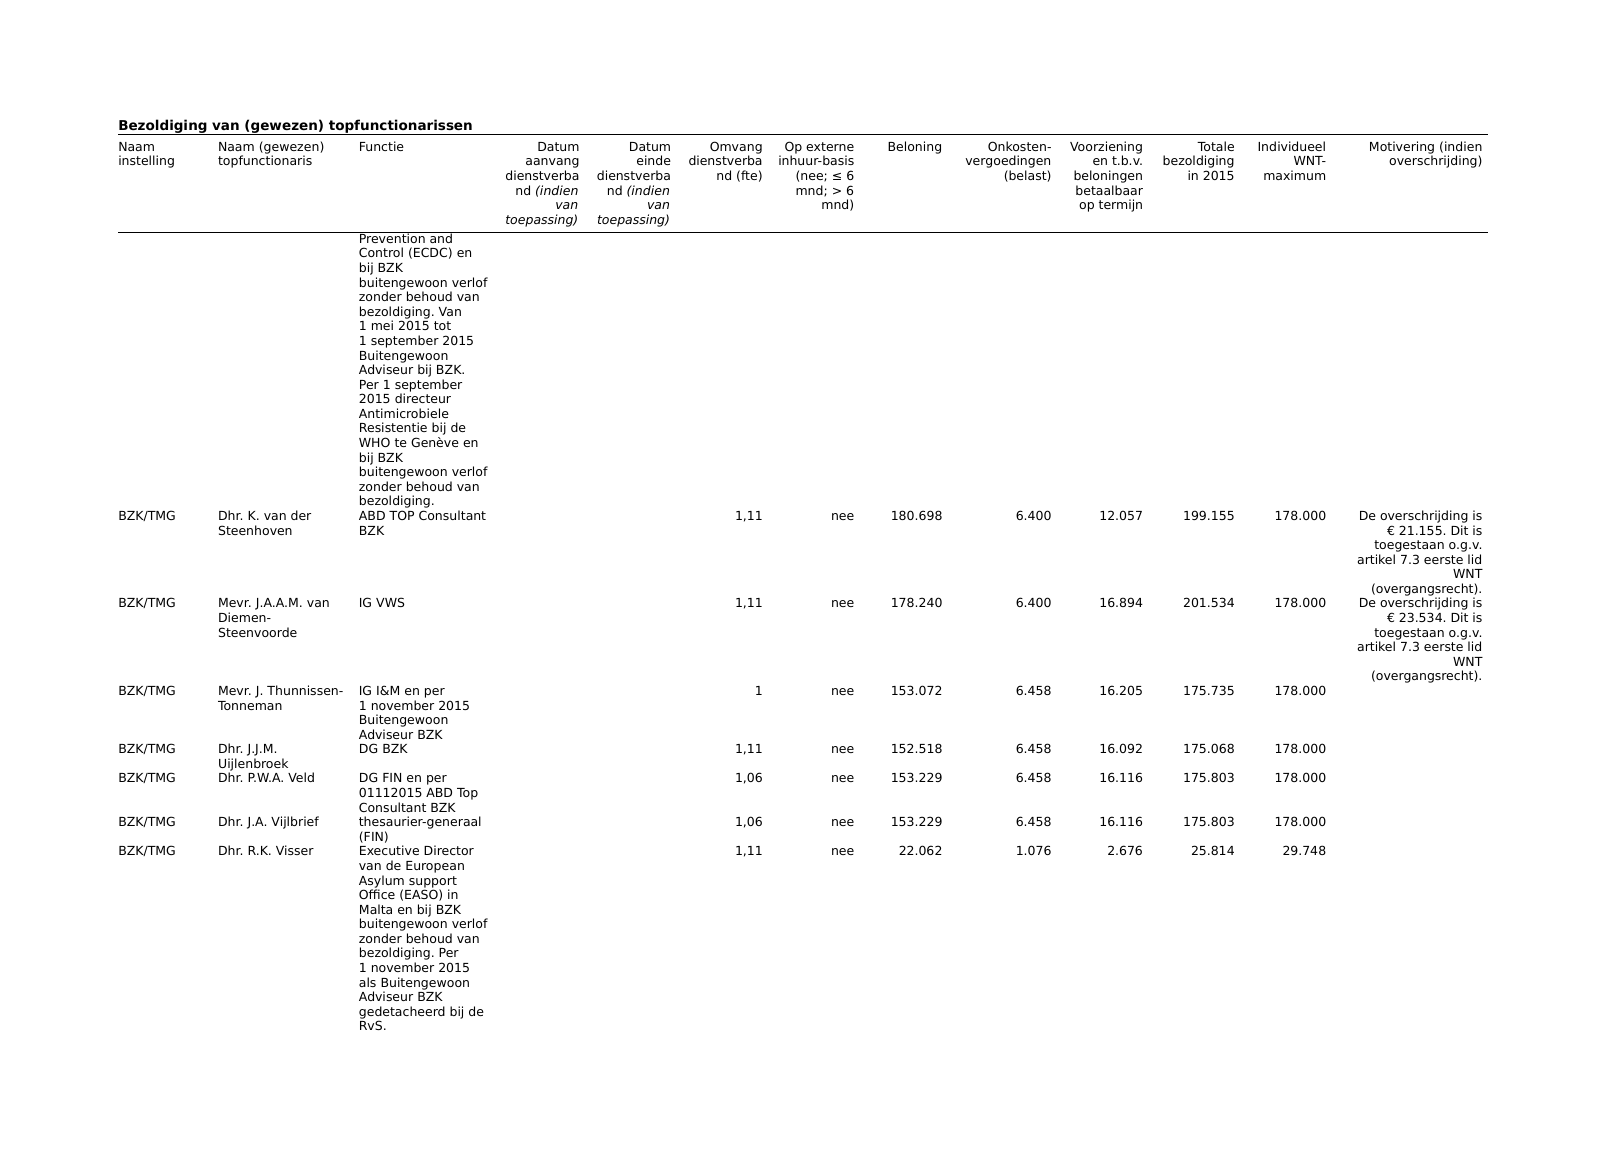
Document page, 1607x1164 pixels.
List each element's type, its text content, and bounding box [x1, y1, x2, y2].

table_cell IG VWS [353, 596, 494, 684]
table_cell [585, 684, 677, 742]
table_cell [948, 233, 1057, 509]
table_cell Mevr. J. Thunnissen-Tonneman [212, 684, 353, 742]
table_cell nee [768, 815, 860, 844]
table_cell 178.000 [1240, 815, 1332, 844]
table_cell [494, 815, 585, 844]
table_cell 16.116 [1057, 815, 1149, 844]
table_cell 6.400 [948, 596, 1057, 684]
table_cell Onkosten-vergoedingen (belast) [948, 135, 1057, 232]
table_cell Voorzieningen t.b.v. beloningen betaalbaar op termijn [1057, 135, 1149, 232]
table_cell 1,11 [677, 742, 768, 771]
table_cell Omvang dienstverband (fte) [677, 135, 768, 232]
table_cell Dhr. J.A. Vijlbrief [212, 815, 353, 844]
table_cell Datum aanvang dienstverband (indien van toepassing) [494, 135, 585, 232]
table_cell 153.072 [860, 684, 948, 742]
table_cell DG BZK [353, 742, 494, 771]
table_cell 16.116 [1057, 771, 1149, 815]
table_cell nee [768, 684, 860, 742]
table_header Bezoldiging van (gewezen) topfunctionarissen [118, 118, 1488, 134]
table_cell Naam (gewezen) topfunctionaris [212, 135, 353, 232]
table_cell Executive Director van de European Asylum support Office (EASO) in Malta en bij BZK buitengewoon verlof zonder behoud van bezoldiging. Per 1 november 2015 als Buitengewoon Adviseur BZK gedetacheerd bij de RvS. [353, 844, 494, 1034]
table_cell 29.748 [1240, 844, 1332, 1034]
table_cell [494, 684, 585, 742]
table_cell BZK/TMG [118, 742, 212, 771]
table_cell 1,06 [677, 771, 768, 815]
table_cell thesaurier-generaal (FIN) [353, 815, 494, 844]
table_cell 180.698 [860, 509, 948, 596]
table_cell BZK/TMG [118, 684, 212, 742]
table_cell 178.000 [1240, 684, 1332, 742]
table_cell [1332, 844, 1488, 1034]
table_cell 199.155 [1149, 509, 1240, 596]
table_cell 16.894 [1057, 596, 1149, 684]
table_cell [118, 233, 212, 509]
table_cell Individueel WNT- maximum [1240, 135, 1332, 232]
table_cell 6.400 [948, 509, 1057, 596]
table_cell 6.458 [948, 771, 1057, 815]
table_cell DG FIN en per 01112015 ABD Top Consultant BZK [353, 771, 494, 815]
table_cell BZK/TMG [118, 815, 212, 844]
table_cell nee [768, 742, 860, 771]
table_cell Dhr. J.J.M. Uijlenbroek [212, 742, 353, 771]
table_cell [212, 233, 353, 509]
table_cell nee [768, 771, 860, 815]
table_cell [1332, 742, 1488, 771]
table_cell De overschrijding is € 23.534. Dit is toegestaan o.g.v. artikel 7.3 eerste lid WNT (overgangsrecht). [1332, 596, 1488, 684]
table_cell [494, 742, 585, 771]
table_cell [1332, 815, 1488, 844]
table_cell [1332, 233, 1488, 509]
table_cell 1,11 [677, 844, 768, 1034]
table_cell Prevention and Control (ECDC) en bij BZK buitengewoon verlof zonder behoud van bezoldiging. Van 1 mei 2015 tot 1 september 2015 Buitengewoon Adviseur bij BZK. Per 1 september 2015 directeur Antimicrobiele Resistentie bij de WHO te Genève en bij BZK buitengewoon verlof zonder behoud van bezoldiging. [353, 233, 494, 509]
table_cell [585, 815, 677, 844]
table_cell Dhr. R.K. Visser [212, 844, 353, 1034]
table_cell Functie [353, 135, 494, 232]
table_cell 1,11 [677, 596, 768, 684]
table_cell 178.000 [1240, 509, 1332, 596]
table_cell ABD TOP Consultant BZK [353, 509, 494, 596]
table_cell 16.205 [1057, 684, 1149, 742]
table_cell [768, 233, 860, 509]
table_cell [1149, 233, 1240, 509]
table_cell 1,11 [677, 509, 768, 596]
table_cell [494, 509, 585, 596]
table_cell Datum einde dienstverband (indien van toepassing) [585, 135, 677, 232]
table_cell 175.735 [1149, 684, 1240, 742]
table_cell 152.518 [860, 742, 948, 771]
table_cell [585, 742, 677, 771]
table_cell 1,06 [677, 815, 768, 844]
table_cell 201.534 [1149, 596, 1240, 684]
table_cell [677, 233, 768, 509]
table_cell [585, 844, 677, 1034]
table_cell Motivering (indien overschrijding) [1332, 135, 1488, 232]
table_cell [494, 771, 585, 815]
table_cell Dhr. P.W.A. Veld [212, 771, 353, 815]
table_cell IG I&M en per 1 november 2015 Buitengewoon Adviseur BZK [353, 684, 494, 742]
table_cell 153.229 [860, 815, 948, 844]
table_cell Naam instelling [118, 135, 212, 232]
table_cell nee [768, 844, 860, 1034]
table_cell BZK/TMG [118, 844, 212, 1034]
table_cell [585, 509, 677, 596]
table_cell 178.240 [860, 596, 948, 684]
table_cell 22.062 [860, 844, 948, 1034]
table_cell 178.000 [1240, 771, 1332, 815]
table_cell 178.000 [1240, 596, 1332, 684]
table_cell BZK/TMG [118, 771, 212, 815]
table_cell [494, 844, 585, 1034]
table_cell [1240, 233, 1332, 509]
table_cell [1057, 233, 1149, 509]
table_cell 16.092 [1057, 742, 1149, 771]
table_cell [860, 233, 948, 509]
table_cell 153.229 [860, 771, 948, 815]
table_cell 2.676 [1057, 844, 1149, 1034]
table_cell BZK/TMG [118, 596, 212, 684]
table_cell Op externe inhuur-basis (nee; ≤ 6 mnd; > 6 mnd) [768, 135, 860, 232]
table_cell 25.814 [1149, 844, 1240, 1034]
table_cell nee [768, 509, 860, 596]
table_cell 6.458 [948, 815, 1057, 844]
table_cell [585, 771, 677, 815]
table_cell [585, 233, 677, 509]
table_cell 1 [677, 684, 768, 742]
table_cell 12.057 [1057, 509, 1149, 596]
table_cell [585, 596, 677, 684]
table_cell 1.076 [948, 844, 1057, 1034]
table_cell [494, 233, 585, 509]
table_cell [1332, 771, 1488, 815]
table_cell Beloning [860, 135, 948, 232]
table_cell BZK/TMG [118, 509, 212, 596]
table_cell Totale bezoldiging in 2015 [1149, 135, 1240, 232]
table_cell Dhr. K. van der Steenhoven [212, 509, 353, 596]
table_cell nee [768, 596, 860, 684]
table_cell [494, 596, 585, 684]
table_cell Mevr. J.A.A.M. van Diemen-Steenvoorde [212, 596, 353, 684]
table_cell [1332, 684, 1488, 742]
table_cell 175.068 [1149, 742, 1240, 771]
table_cell 175.803 [1149, 771, 1240, 815]
table_cell 6.458 [948, 742, 1057, 771]
table_cell 178.000 [1240, 742, 1332, 771]
table_cell De overschrijding is € 21.155. Dit is toegestaan o.g.v. artikel 7.3 eerste lid WNT (overgangsrecht). [1332, 509, 1488, 596]
table_cell 175.803 [1149, 815, 1240, 844]
table_cell 6.458 [948, 684, 1057, 742]
